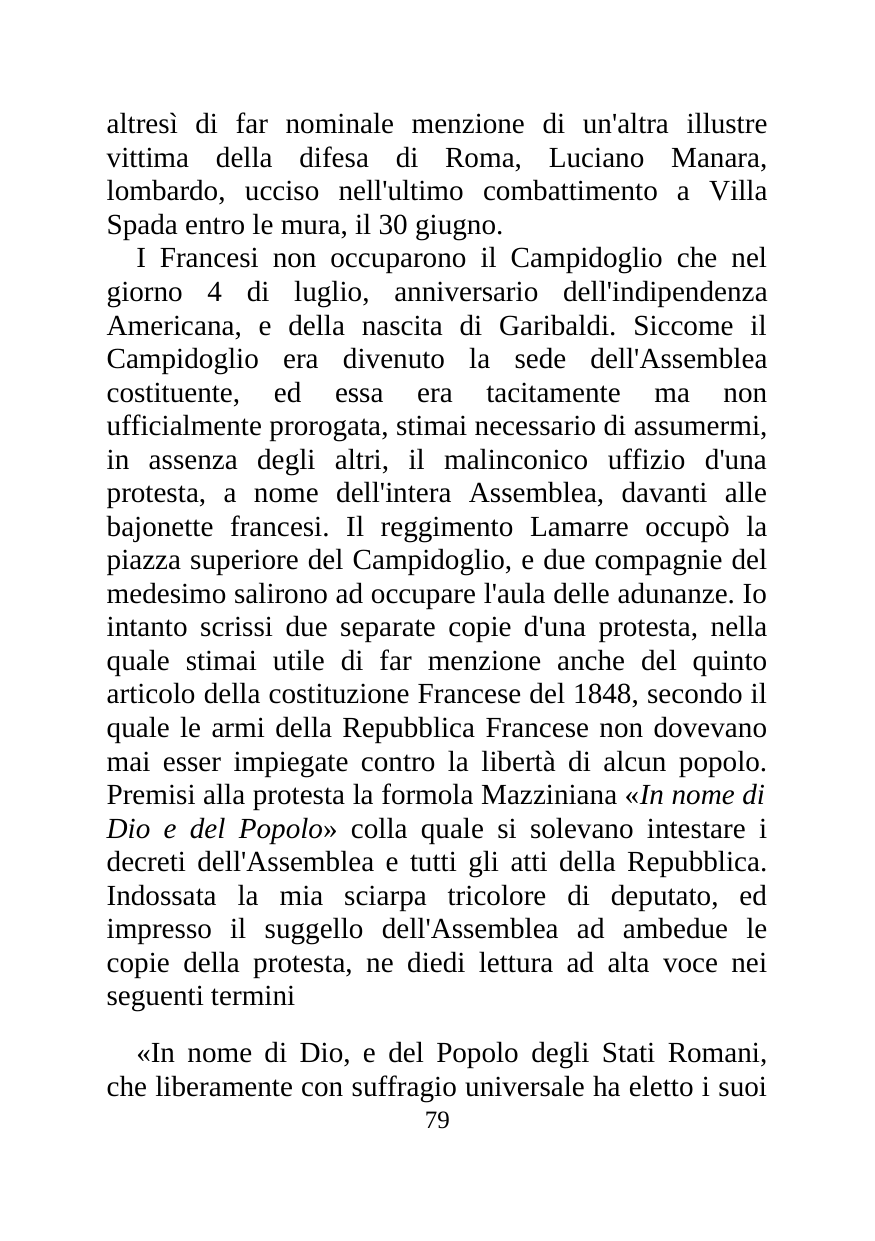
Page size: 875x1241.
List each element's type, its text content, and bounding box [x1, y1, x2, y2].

text «In nome di Dio, e del Popolo degli Stati Romani, che liberamente con suffragio universale ha eletto i suoi [106, 1036, 768, 1103]
text altresì di far nominale menzione di un'altra illustre vittima della difesa di Roma, Luciano Manara, lombardo, ucciso nell'ultimo combattimento a Villa Spada entro le mura, il 30 giugno. [106, 106, 768, 241]
text I Francesi non occuparono il Campidoglio che nel giorno 4 di luglio, anniversario dell'indipendenza Americana, e della nascita di Garibaldi. Siccome il Campidoglio era divenuto la sede dell'Assemblea costituente, ed essa era tacitamente ma non ufficialmente prorogata, stimai necessario di assumermi, in assenza degli altri, il malinconico uffizio d'una protesta, a nome dell'intera Assemblea, davanti alle bajonette francesi. Il reggimento Lamarre occupò la piazza superiore del Campidoglio, e due compagnie del medesimo salirono ad occupare l'aula delle adunanze. Io intanto scrissi due separate copie d'una protesta, nella quale stimai utile di far menzione anche del quinto articolo della costituzione Francese del 1848, secondo il quale le armi della Repubblica Francese non dovevano mai esser impiegate contro la libertà di alcun popolo. Premisi alla protesta la formola Mazziniana «In nome di Dio e del Popolo» colla quale si solevano intestare i decreti dell'Assemblea e tutti gli atti della Repubblica. Indossata la mia sciarpa tricolore di deputato, ed impresso il suggello dell'Assemblea ad ambedue le copie della protesta, ne diedi lettura ad alta voce nei seguenti termini [106, 241, 768, 1012]
